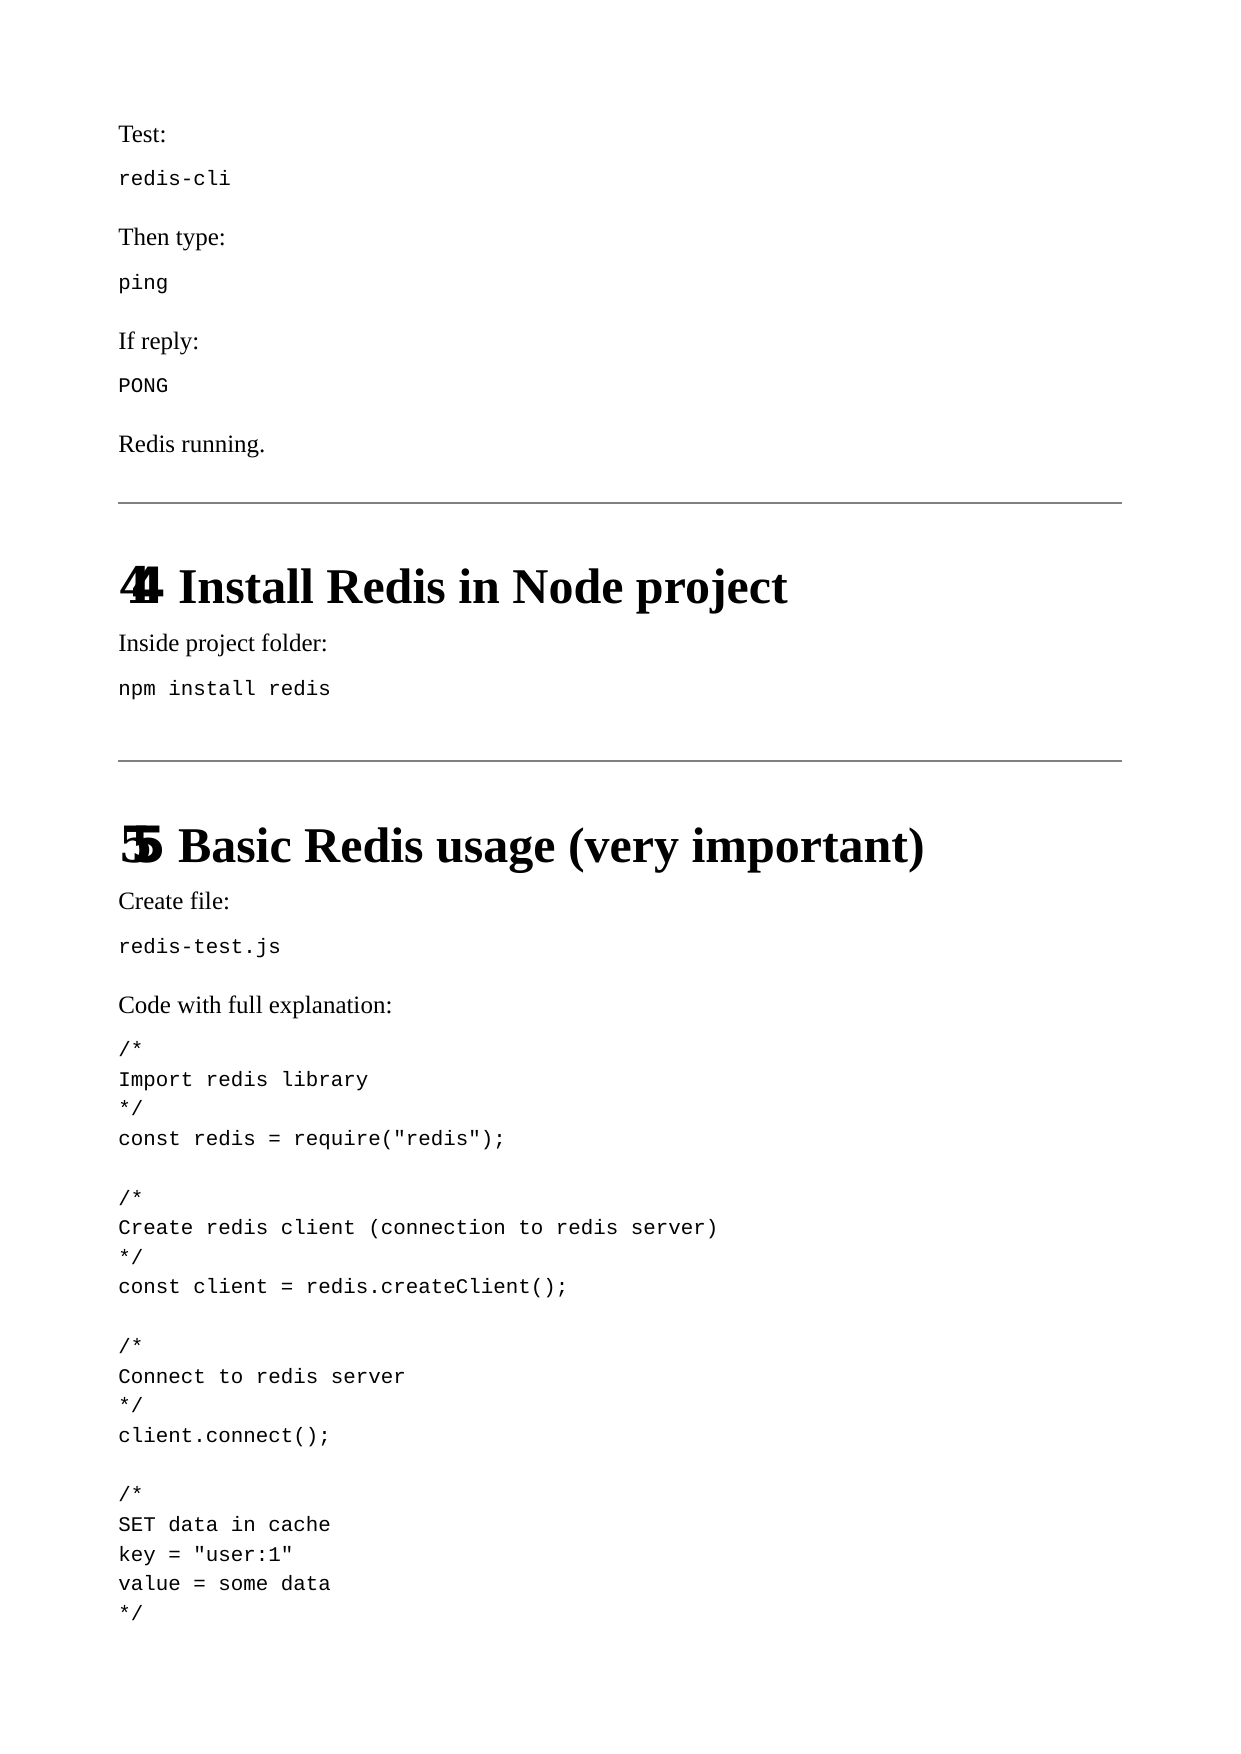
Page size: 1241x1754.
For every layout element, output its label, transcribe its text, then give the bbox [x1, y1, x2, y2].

text ping [118, 266, 1122, 296]
text Create redis client (connection to redis server) [118, 1211, 1122, 1241]
text npm install redis [118, 672, 1122, 701]
text redis-test.js [118, 929, 1122, 959]
text Connect to redis server [118, 1359, 1122, 1389]
text */ [118, 1241, 1122, 1271]
text */ [118, 1092, 1122, 1122]
text const redis = require("redis"); [118, 1122, 1122, 1152]
text Test: [118, 118, 1122, 148]
text If reply: [118, 325, 1122, 355]
text /* [118, 1033, 1122, 1063]
text value = some data [118, 1567, 1122, 1597]
text Code with full explanation: [118, 989, 1122, 1018]
text */ [118, 1389, 1122, 1419]
text /* [118, 1181, 1122, 1211]
text /* [118, 1330, 1122, 1359]
text Then type: [118, 222, 1122, 251]
text key = "user:1" [118, 1538, 1122, 1567]
text const client = redis.createClient(); [118, 1271, 1122, 1300]
text client.connect(); [118, 1419, 1122, 1449]
subtitle 🧠 5️⃣ Basic Redis usage (very important) [118, 815, 1122, 873]
text Inside project folder: [118, 627, 1122, 657]
text SET data in cache [118, 1508, 1122, 1538]
text Create file: [118, 885, 1122, 915]
text redis-cli [118, 162, 1122, 192]
text Import redis library [118, 1063, 1122, 1092]
text /* [118, 1478, 1122, 1508]
subtitle 🧠 4️⃣ Install Redis in Node project [118, 557, 1122, 615]
text */ [118, 1597, 1122, 1627]
text Redis running. [118, 428, 1122, 458]
text PONG [118, 369, 1122, 399]
